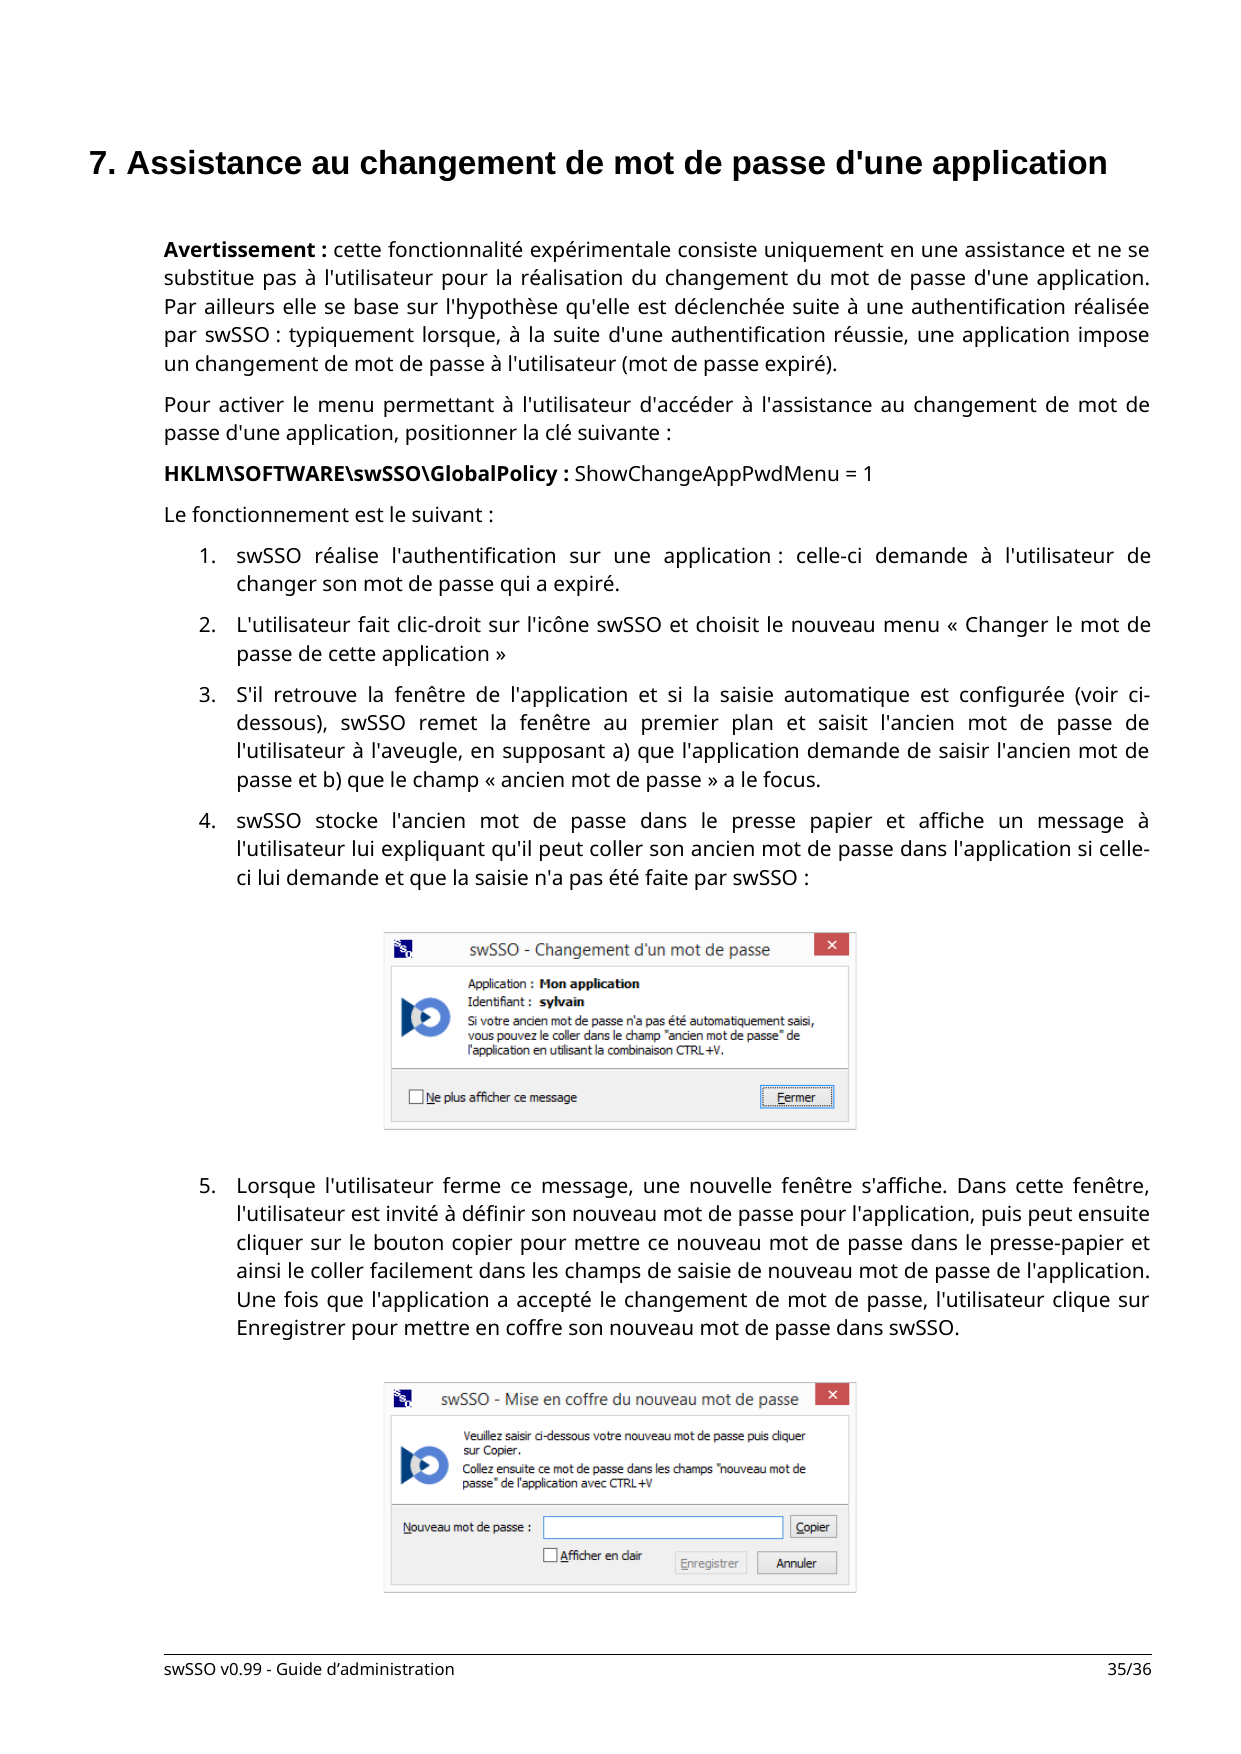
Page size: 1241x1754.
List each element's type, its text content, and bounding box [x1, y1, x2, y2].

picture [383, 932, 857, 1130]
picture [383, 1382, 857, 1593]
list Lorsque l'utilisateur ferme ce message, une nouvelle fenêtre s'affiche. Dans cette fenêtre, l'utilisateur est invité à définir son nouveau mot de passe pour l'application, puis peut ensuite cliquer sur le bouton copier pour mettre ce nouveau mot de passe dans le presse-papier et ainsi le coller facilement dans les champs de saisie de nouveau mot de passe de l'application. Une fois que l'application a accepté le changement de mot de passe, l'utilisateur clique sur Enregistrer pour mettre en coffre son nouveau mot de passe dans swSSO. [199, 1171, 1152, 1342]
list swSSO stocke l'ancien mot de passe dans le presse papier et affiche un message à l'utilisateur lui expliquant qu'il peut coller son ancien mot de passe dans l'application si celle-ci lui demande et que la saisie n'a pas été faite par swSSO : [199, 806, 1152, 891]
text Le fonctionnement est le suivant : [164, 500, 1152, 528]
list S'il retrouve la fenêtre de l'application et si la saisie automatique est configurée (voir ci-dessous), swSSO remet la fenêtre au premier plan et saisit l'ancien mot de passe de l'utilisateur à l'aveugle, en supposant a) que l'application demande de saisir l'ancien mot de passe et b) que le champ « ancien mot de passe » a le focus. [199, 680, 1152, 793]
text Pour activer le menu permettant à l'utilisateur d'accéder à l'assistance au changement de mot de passe d'une application, positionner la clé suivante : [164, 390, 1152, 447]
text Avertissement : cette fonctionnalité expérimentale consiste uniquement en une assistance et ne se substitue pas à l'utilisateur pour la réalisation du changement du mot de passe d'une application. Par ailleurs elle se base sur l'hypothèse qu'elle est déclenchée suite à une authentification réalisée par swSSO : typiquement lorsque, à la suite d'une authentification réussie, une application impose un changement de mot de passe à l'utilisateur (mot de passe expiré). [164, 235, 1152, 377]
text HKLM\SOFTWARE\swSSO\GlobalPolicy : ShowChangeAppPwdMenu = 1 [164, 459, 1152, 487]
list swSSO réalise l'authentification sur une application : celle-ci demande à l'utilisateur de changer son mot de passe qui a expiré. [199, 541, 1152, 598]
list L'utilisateur fait clic-droit sur l'icône swSSO et choisit le nouveau menu « Changer le mot de passe de cette application » [199, 610, 1152, 667]
subtitle Assistance au changement de mot de passe d'une application [89, 143, 1152, 182]
